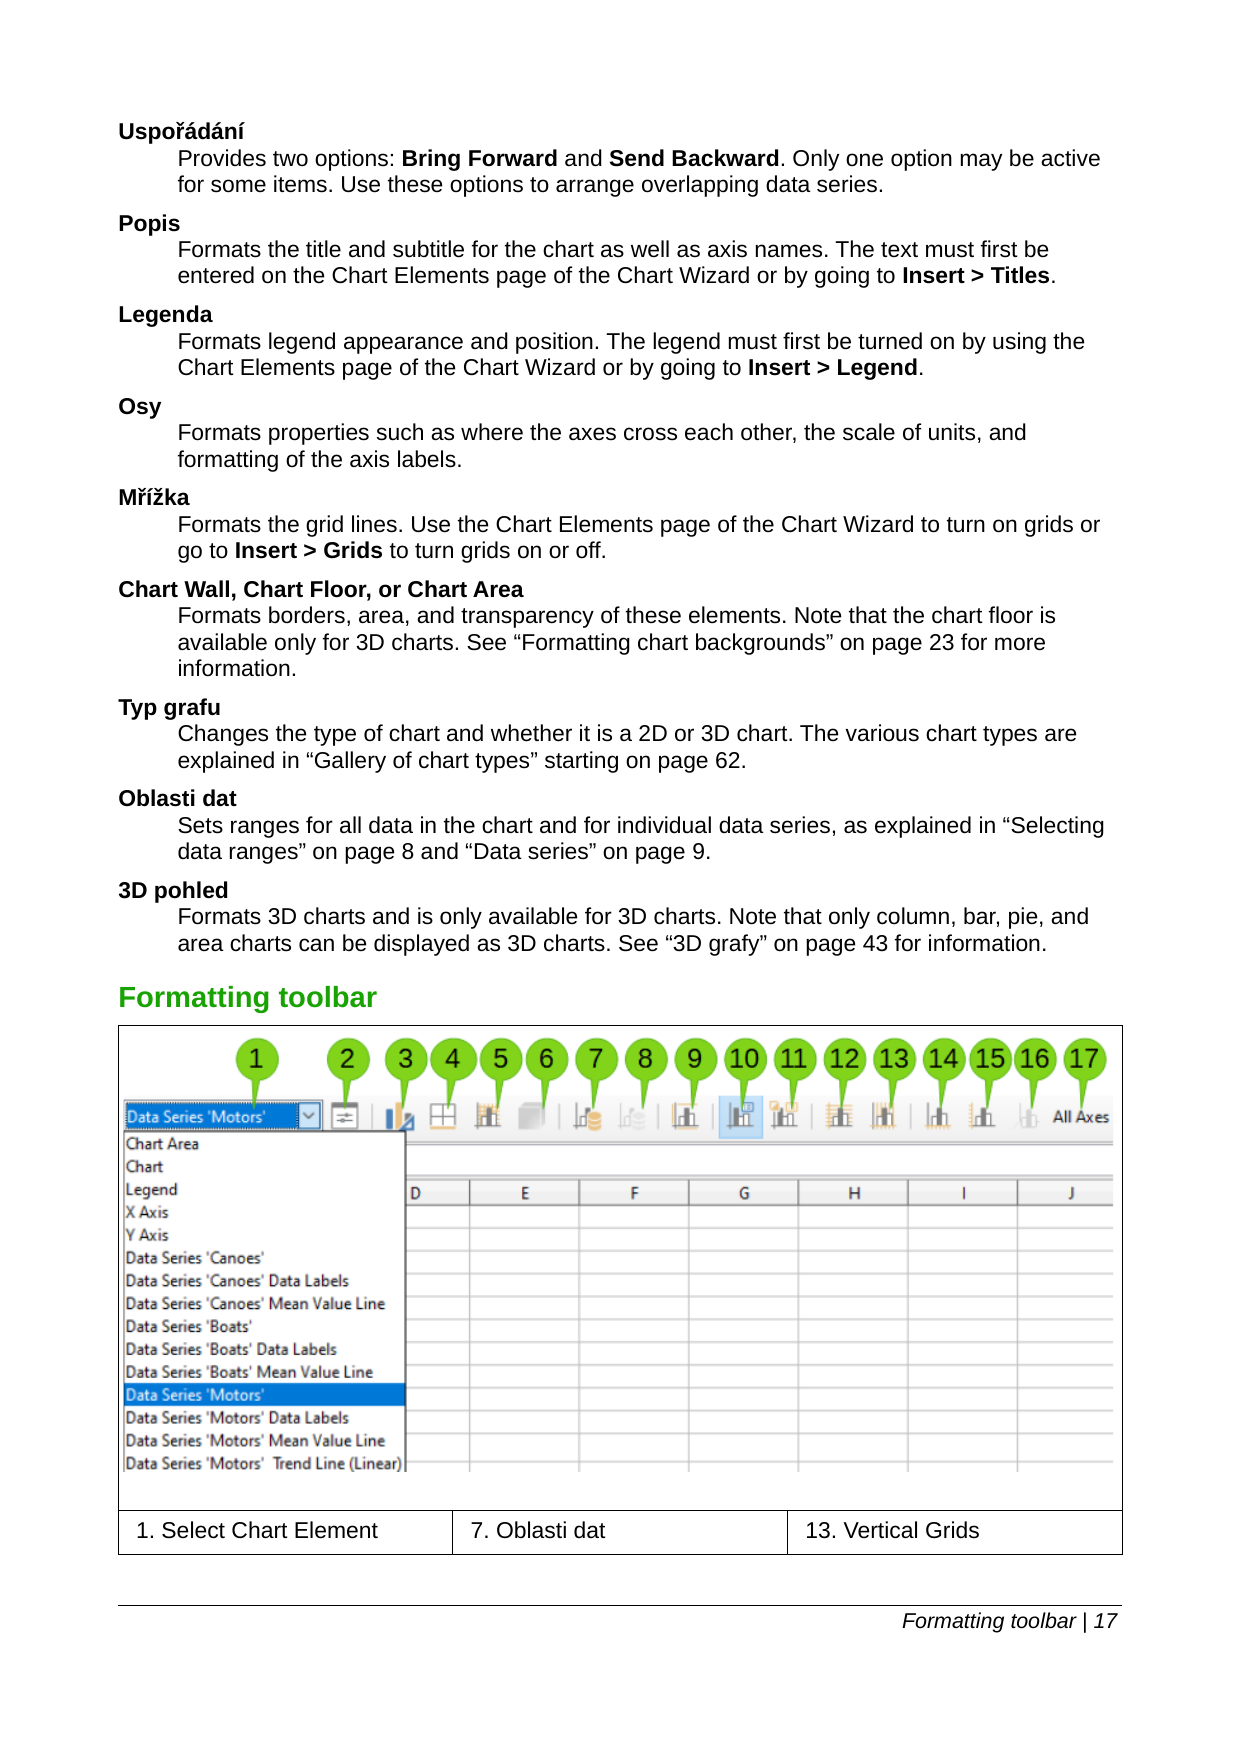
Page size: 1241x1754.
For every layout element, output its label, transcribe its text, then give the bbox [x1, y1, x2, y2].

table_cell 7. Oblasti dat [453, 1511, 787, 1553]
text Chart Wall, Chart Floor, or Chart Area [118, 576, 1122, 602]
text Oblasti dat [118, 785, 1122, 812]
text Sets ranges for all data in the chart and for individual data series, as explained in “Selecting data ranges” on page 8 and “Data series” on page 9. [177, 812, 1122, 864]
text Osy [118, 393, 1122, 419]
text Changes the type of chart and whether it is a 2D or 3D chart. The various chart types are explained in “Gallery of chart types” starting on page 61. [177, 720, 1122, 773]
text Formats properties such as where the axes cross each other, the scale of units, and formatting of the axis labels. [177, 419, 1122, 472]
text 3D pohled [118, 877, 1122, 903]
table_header [119, 1026, 1122, 1510]
text Formats legend appearance and position. The legend must first be turned on by using the Chart Elements page of the Chart Wizard or by going to Insert > Legend. [177, 328, 1122, 380]
text Provides two options: Bring Forward and Send Backward. Only one option may be active for some items. Use these options to arrange overlapping data series. [177, 144, 1122, 197]
table_cell 13. Vertical Grids [788, 1511, 1122, 1553]
subtitle Formatting toolbar [118, 980, 1122, 1013]
text Formats the title and subtitle for the chart as well as axis names. The text must first be entered on the Chart Elements page of the Chart Wizard or by going to Insert > Titles. [177, 236, 1122, 289]
text Popis [118, 210, 1122, 236]
text Formats the grid lines. Use the Chart Elements page of the Chart Wizard to turn on grids or go to Insert > Grids to turn grids on or off. [177, 511, 1122, 563]
text Legenda [118, 301, 1122, 328]
table_cell 1. Select Chart Element [119, 1511, 452, 1553]
text Uspořádání [118, 118, 1122, 144]
text Formats 3D charts and is only available for 3D charts. Note that only column, bar, pie, and area charts can be displayed as 3D charts. See “3D charts” on page 42 for information. [177, 903, 1122, 956]
text Typ grafu [118, 694, 1122, 720]
text Formats borders, area, and transparency of these elements. Note that the chart floor is available only for 3D charts. See “Formatting chart backgrounds” on page 22 for more information. [177, 602, 1122, 681]
picture [123, 1031, 1117, 1472]
text Mřížka [118, 484, 1122, 511]
